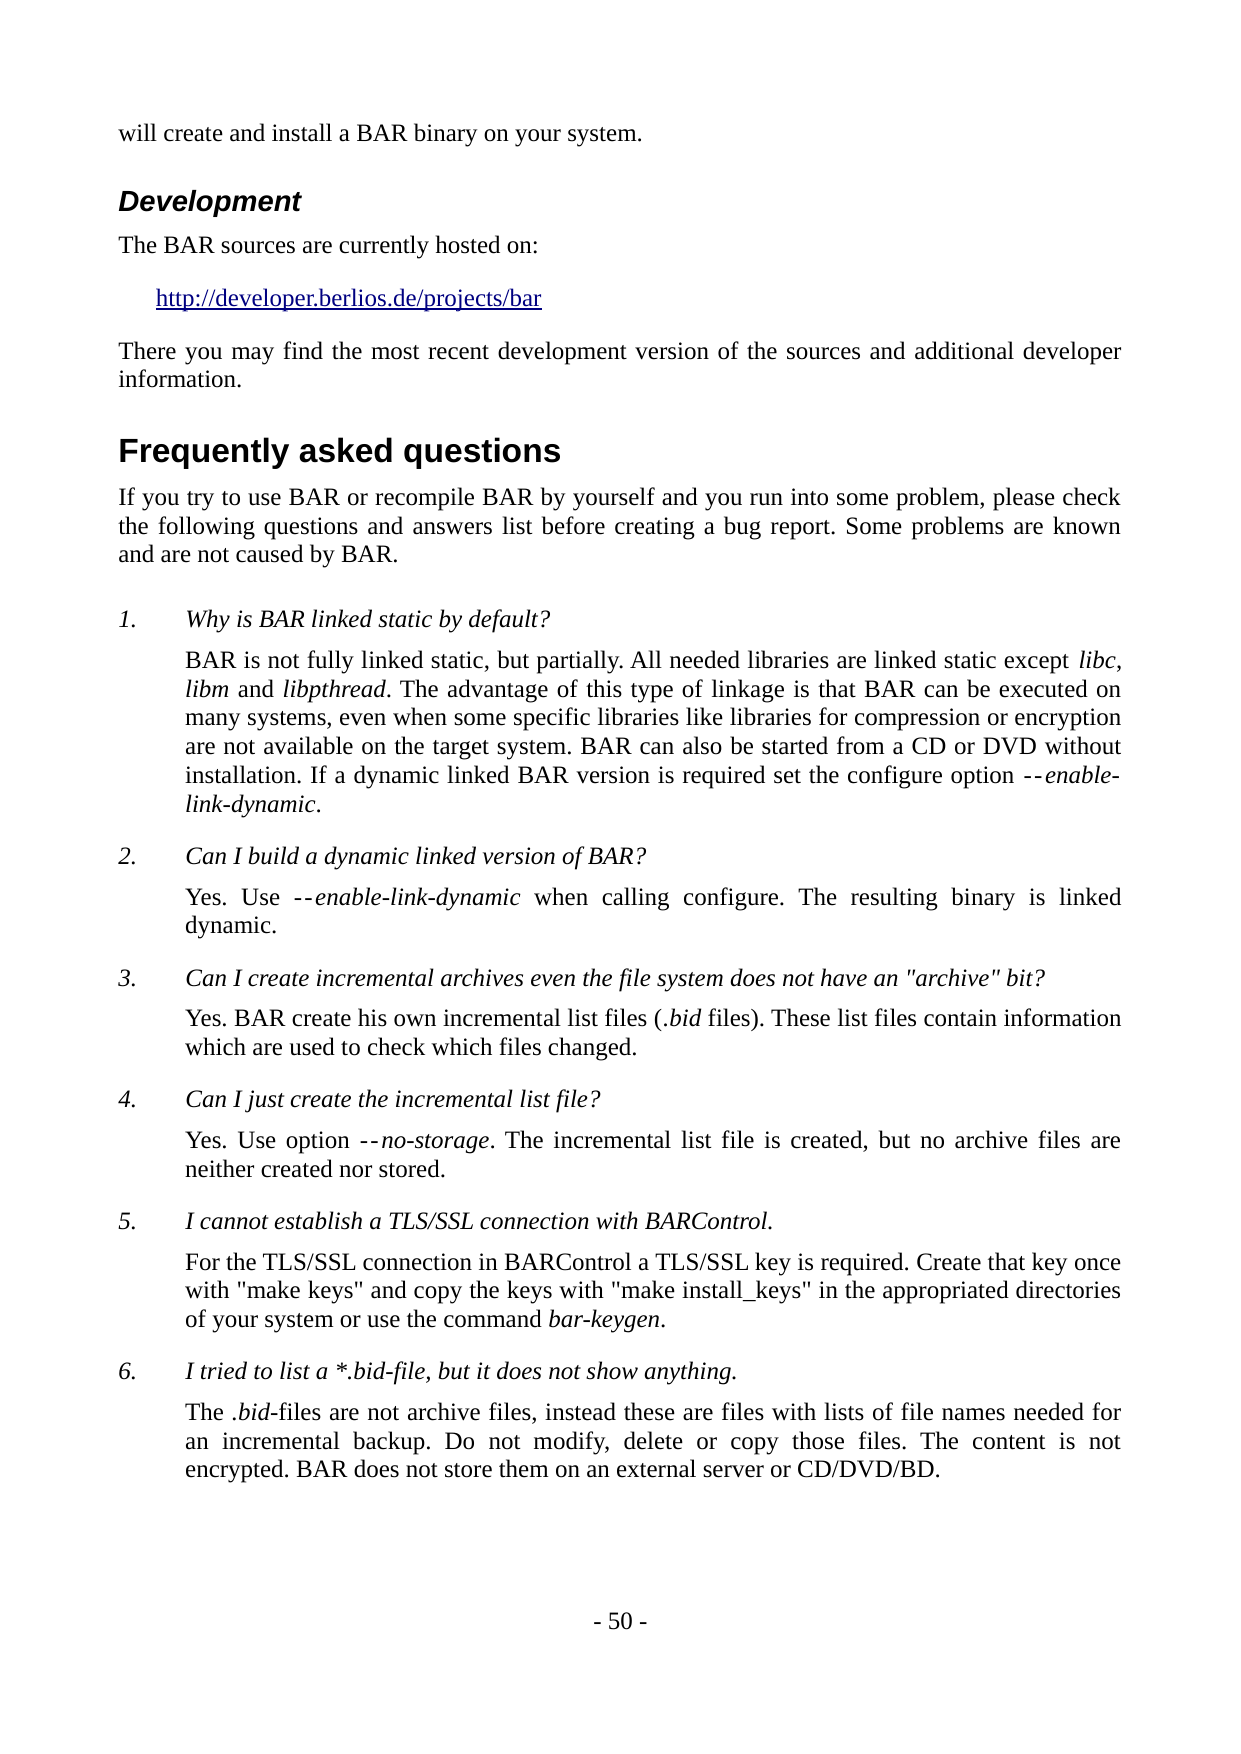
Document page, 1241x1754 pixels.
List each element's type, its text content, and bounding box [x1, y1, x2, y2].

subtitle Development [118, 184, 1122, 218]
list Why is BAR linked static by default? [118, 604, 1122, 633]
list I cannot establish a TLS/SSL connection with BARControl. [118, 1206, 1122, 1235]
list I tried to list a *.bid-file, but it does not show anything. [118, 1356, 1122, 1385]
subtitle Frequently asked questions [118, 431, 1122, 469]
text The .bid-files are not archive files, instead these are files with lists of file names needed for an incremental backup. Do not modify, delete or copy those files. The content is not encrypted. BAR does not store them on an external server or CD/DVD/BD. [185, 1397, 1122, 1483]
text Yes. Use option ‑‑no-storage. The incremental list file is created, but no archive files are neither created nor stored. [185, 1125, 1122, 1182]
list Can I create incremental archives even the file system does not have an "archive" bit? [118, 963, 1122, 991]
text Yes. BAR create his own incremental list files (.bid files). These list files contain information which are used to check which files changed. [185, 1003, 1122, 1061]
text If you try to use BAR or recompile BAR by yourself and you run into some problem, please check the following questions and answers list before creating a bug report. Some problems are known and are not caused by BAR. [118, 482, 1122, 568]
list Can I just create the incremental list file? [118, 1084, 1122, 1113]
text There you may find the most recent development version of the sources and additional developer information. [118, 336, 1122, 393]
list Can I build a dynamic linked version of BAR? [118, 841, 1122, 870]
text For the TLS/SSL connection in BARControl a TLS/SSL key is required. Create that key once with "make keys" and copy the keys with "make install_keys" in the appropriated directories of your system or use the command bar-keygen. [185, 1247, 1122, 1333]
text Yes. Use ‑‑enable-link-dynamic when calling configure. The resulting binary is linked dynamic. [185, 882, 1122, 939]
text will create and install a BAR binary on your system. [118, 118, 1122, 147]
text BAR is not fully linked static, but partially. All needed libraries are linked static except libc, libm and libpthread. The advantage of this type of linkage is that BAR can be executed on many systems, even when some specific libraries like libraries for compression or encryption are not available on the target system. BAR can also be started from a CD or DVD without installation. If a dynamic linked BAR version is required set the configure option ‑‑enable-link-dynamic. [185, 645, 1122, 817]
text The BAR sources are currently hosted on: [118, 230, 1122, 259]
list http://developer.berlios.de/projects/bar [156, 283, 1122, 312]
